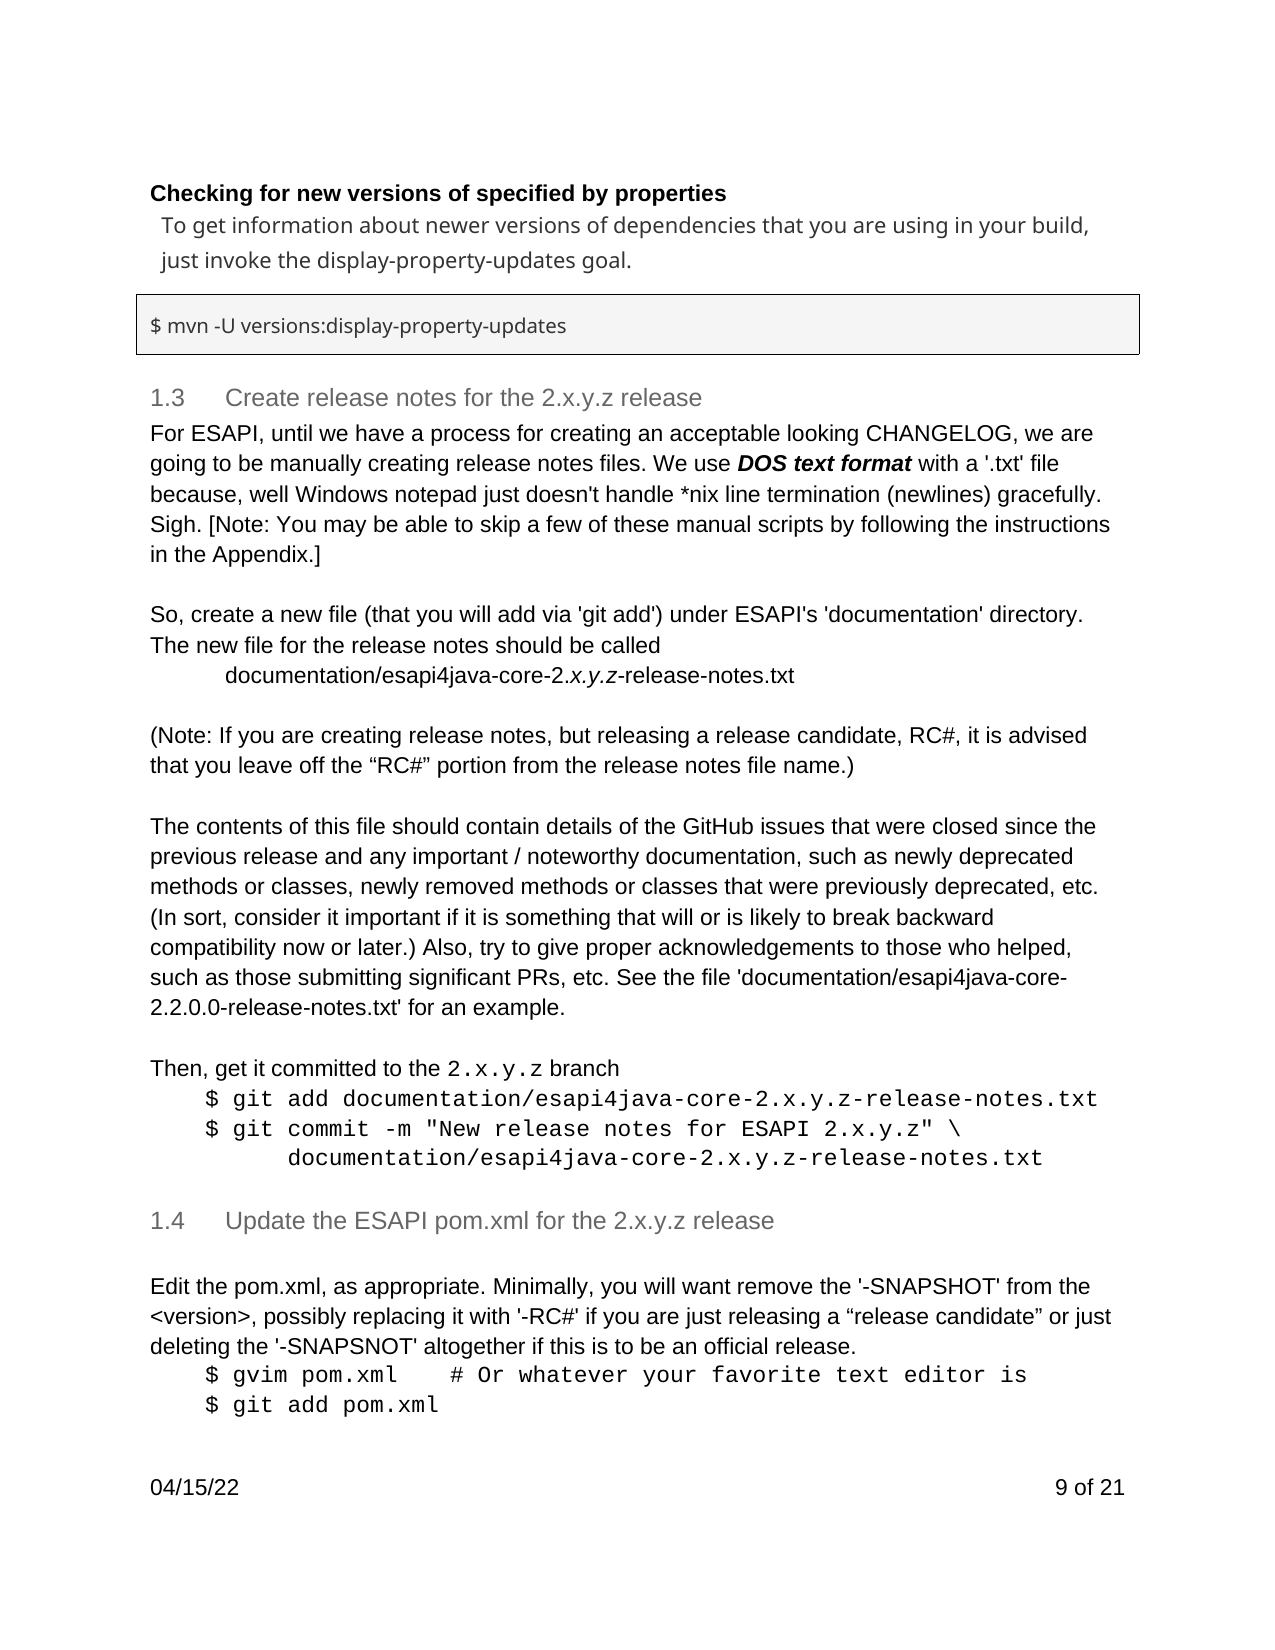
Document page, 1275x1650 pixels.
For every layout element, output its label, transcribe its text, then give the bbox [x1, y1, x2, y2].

text To get information about newer versions of dependencies that you are using in your build, just invoke the display-property-updates goal. [161, 210, 1114, 274]
text $ gvim pom.xml # Or whatever your favorite text editor is [150, 1363, 1125, 1389]
text Then, get it committed to the 2.x.y.z branch [150, 1054, 1125, 1083]
text $ mvn -U versions:display-property-updates [137, 295, 1139, 354]
text So, create a new file (that you will add via 'git add') under ESAPI's 'documentation' directory. The new file for the release notes should be called [150, 601, 1125, 658]
text For ESAPI, until we have a process for creating an acceptable looking CHANGELOG, we are going to be manually creating release notes files. We use DOS text format with a '.txt' file because, well Windows notepad just doesn't handle *nix line termination (newlines) gracefully. Sigh. [Note: You may be able to skip a few of these manual scripts by following the instructions in the Appendix.] [150, 420, 1125, 567]
text $ git add pom.xml [150, 1393, 1125, 1419]
subtitle Create release notes for the 2.x.y.z release [150, 383, 1125, 412]
text $ git add documentation/esapi4java-core-2.x.y.z-release-notes.txt [150, 1087, 1125, 1113]
text (Note: If you are creating release notes, but releasing a release candidate, RC#, it is advised that you leave off the “RC#” portion from the release notes file name.) [150, 722, 1125, 779]
text Checking for new versions of specified by properties [150, 180, 1125, 207]
text $ git commit -m "New release notes for ESAPI 2.x.y.z" \ [150, 1117, 1125, 1143]
text documentation/esapi4java-core-2.x.y.z-release-notes.txt [150, 1147, 1125, 1173]
text The contents of this file should contain details of the GitHub issues that were closed since the previous release and any important / noteworthy documentation, such as newly deprecated methods or classes, newly removed methods or classes that were previously deprecated, etc. (In sort, consider it important if it is something that will or is likely to break backward compatibility now or later.) Also, try to give proper acknowledgements to those who helped, such as those submitting significant PRs, etc. See the file 'documentation/esapi4java-core-2.2.0.0-release-notes.txt' for an example. [150, 813, 1125, 1021]
text documentation/esapi4java-core-2.x.y.z-release-notes.txt [225, 662, 1125, 688]
text Edit the pom.xml, as appropriate. Minimally, you will want remove the '-SNAPSHOT' from the <version>, possibly replacing it with '-RC#' if you are just releasing a “release candidate” or just deleting the '-SNAPSNOT' altogether if this is to be an official release. [150, 1273, 1125, 1360]
subtitle Update the ESAPI pom.xml for the 2.x.y.z release [150, 1206, 1125, 1234]
